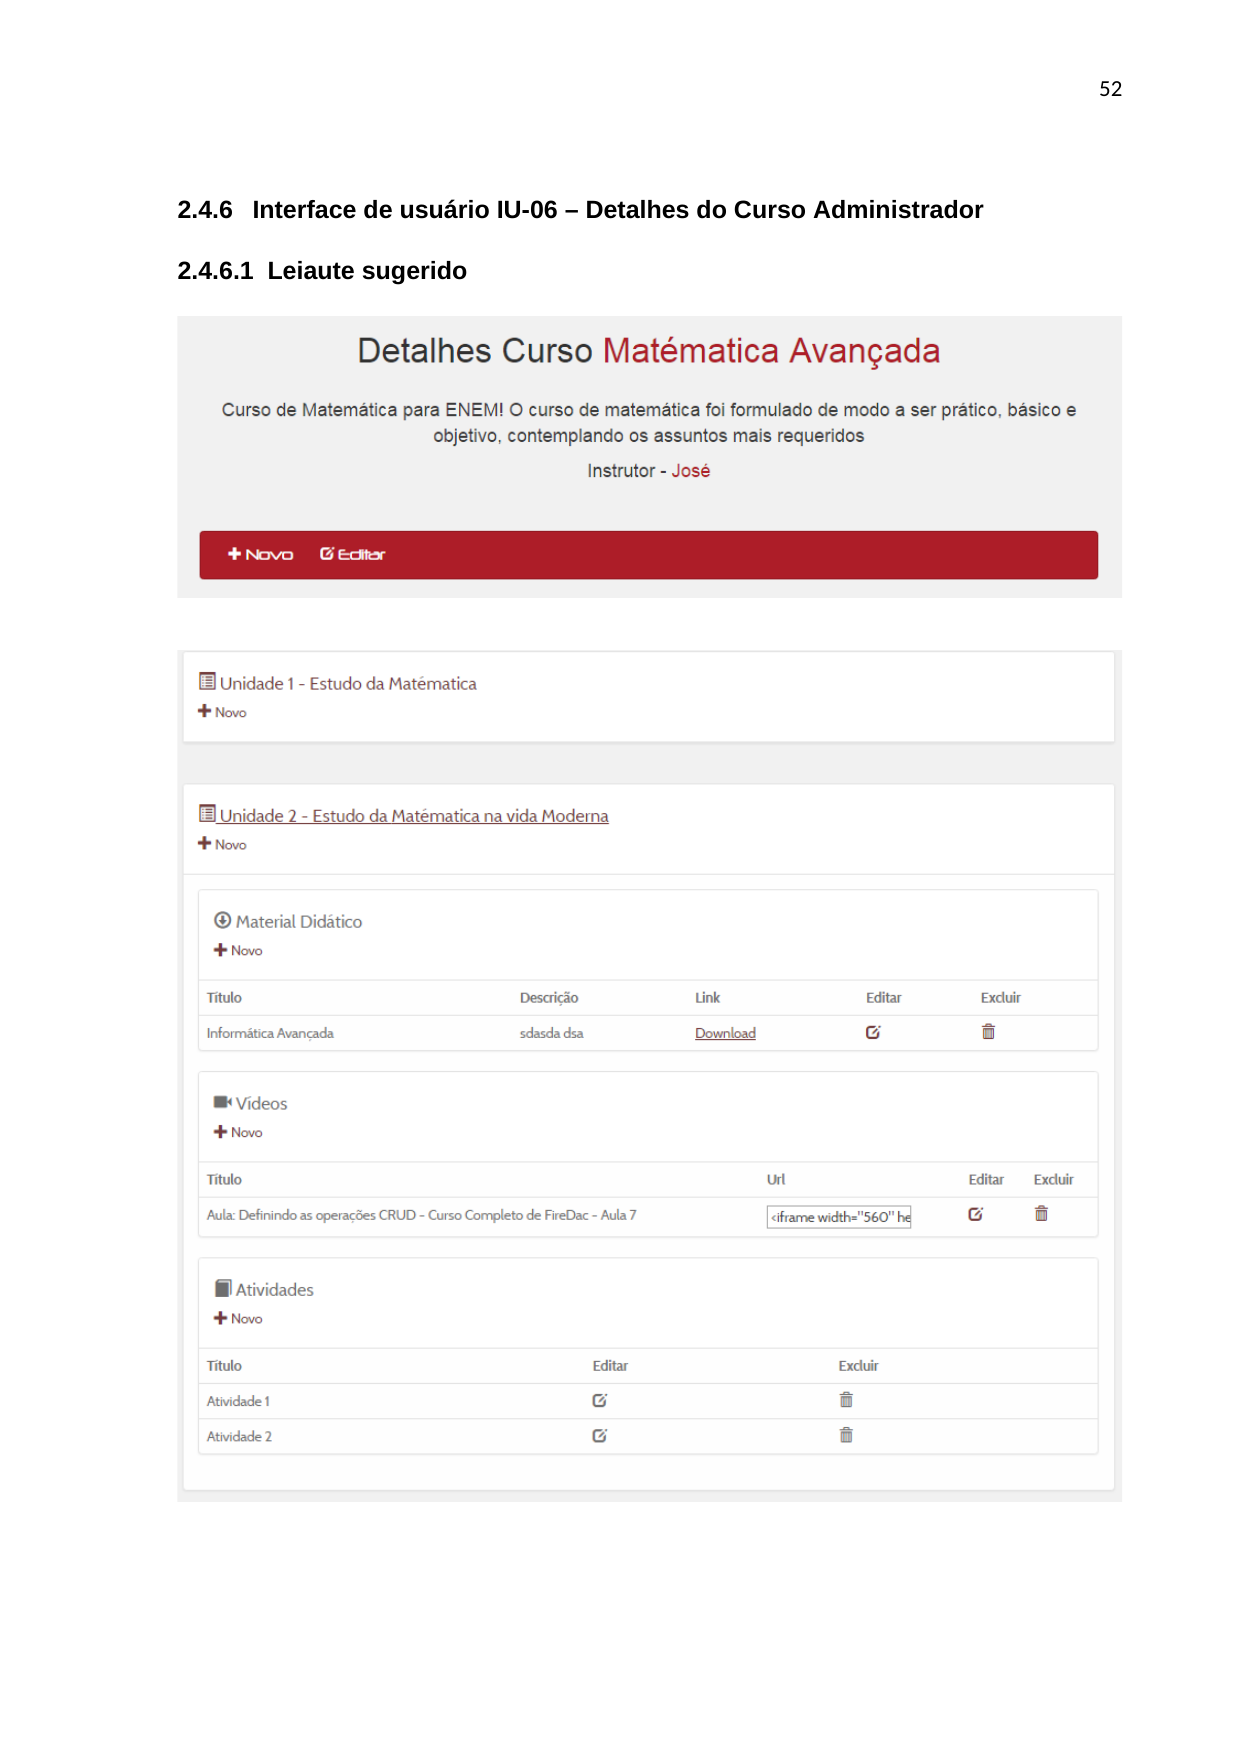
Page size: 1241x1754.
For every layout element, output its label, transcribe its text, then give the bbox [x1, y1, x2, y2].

picture [177, 316, 1123, 598]
subtitle Interface de usuário IU-06 – Detalhes do Curso Administrador [177, 195, 1122, 224]
picture [177, 650, 1123, 1502]
subtitle Leiaute sugerido [177, 256, 1122, 284]
